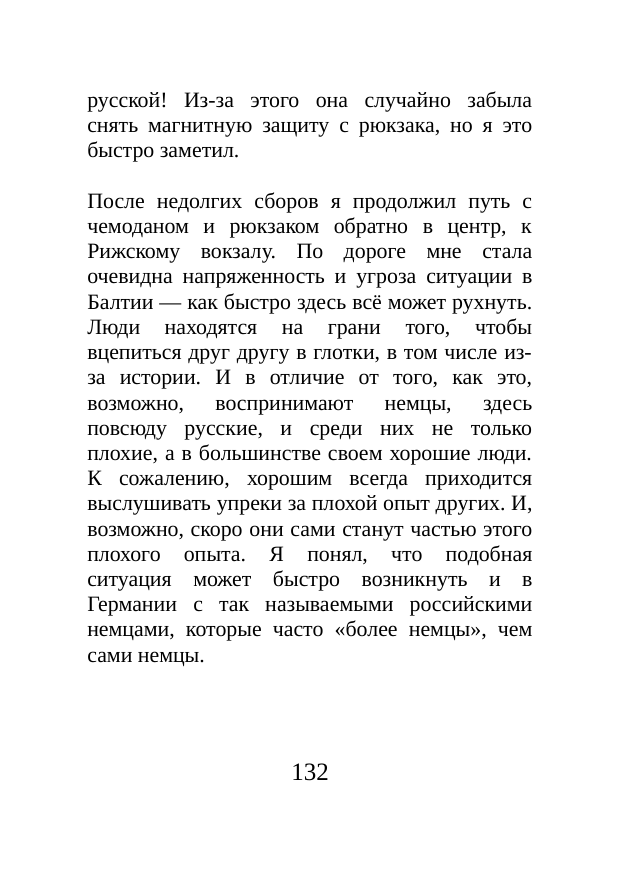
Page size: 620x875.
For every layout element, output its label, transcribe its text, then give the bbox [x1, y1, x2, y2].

text русской! Из-за этого она случайно забыла снять магнитную защиту с рюкзака, но я это быстро заметил. [87, 87, 532, 163]
text После недолгих сборов я продолжил путь с чемоданом и рюкзаком обратно в центр, к Рижскому вокзалу. По дороге мне стала очевидна напряженность и угроза ситуации в Балтии — как быстро здесь всё может рухнуть. Люди находятся на грани того, чтобы вцепиться друг другу в глотки, в том числе из-за истории. И в отличие от того, как это, возможно, воспринимают немцы, здесь повсюду русские, и среди них не только плохие, а в большинстве своем хорошие люди. К сожалению, хорошим всегда приходится выслушивать упреки за плохой опыт других. И, возможно, скоро они сами станут частью этого плохого опыта. Я понял, что подобная ситуация может быстро возникнуть и в Германии с так называемыми российскими немцами, которые часто «более немцы», чем сами немцы. [87, 188, 532, 667]
